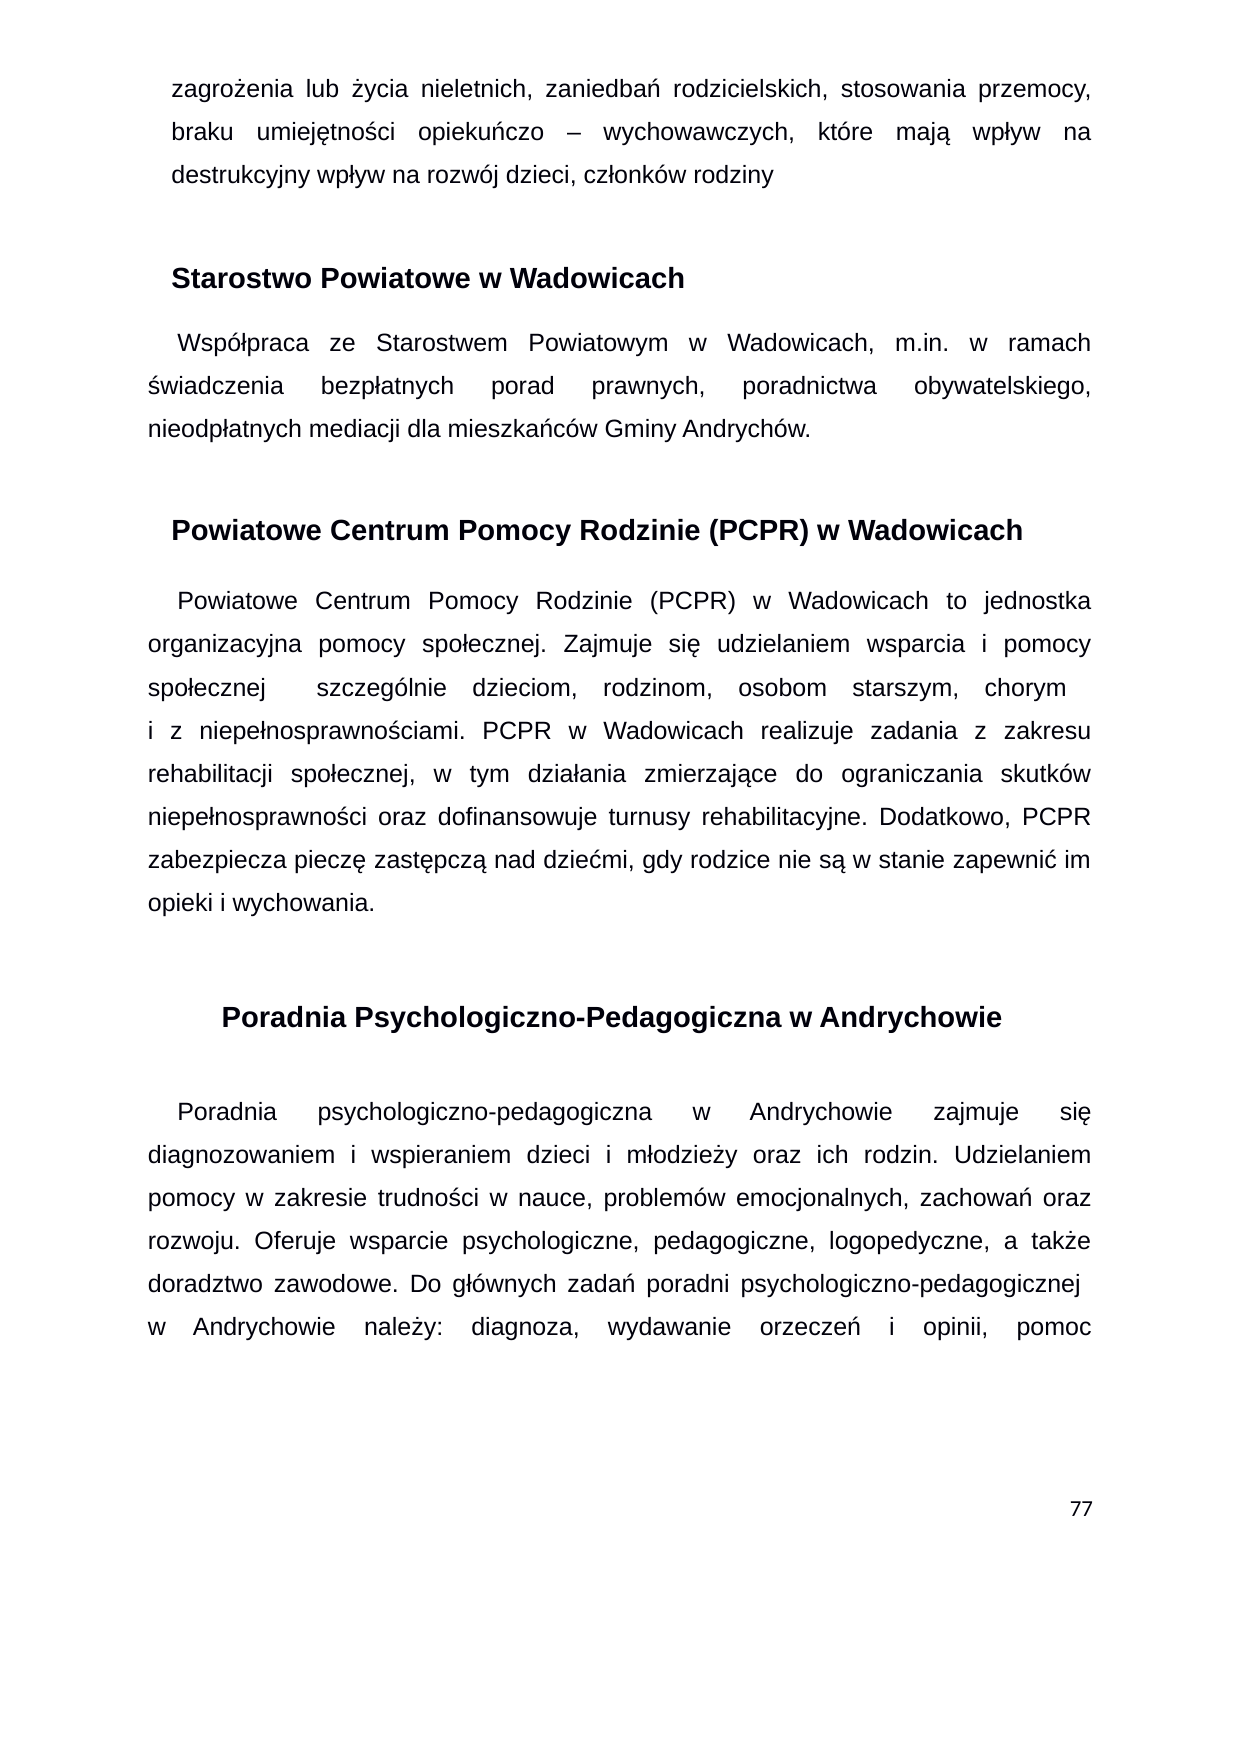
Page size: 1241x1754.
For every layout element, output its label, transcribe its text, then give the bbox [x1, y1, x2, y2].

text Współpraca ze Starostwem Powiatowym w Wadowicach, m.in. w ramach świadczenia bezpłatnych porad prawnych, poradnictwa obywatelskiego, nieodpłatnych mediacji dla mieszkańców Gminy Andrychów. [148, 328, 1093, 443]
list Powiatowe Centrum Pomocy Rodzinie (PCPR) w Wadowicach [148, 513, 1093, 547]
text Poradnia psychologiczno-pedagogiczna w Andrychowie zajmuje się diagnozowaniem i wspieraniem dzieci i młodzieży oraz ich rodzin. Udzielaniem pomocy w zakresie trudności w nauce, problemów emocjonalnych, zachowań oraz rozwoju. Oferuje wsparcie psychologiczne, pedagogiczne, logopedyczne, a także doradztwo zawodowe. Do głównych zadań poradni psychologiczno-pedagogicznej w Andrychowie należy: diagnoza, wydawanie orzeczeń i opinii, pomoc [148, 1097, 1093, 1341]
list Poradnia Psychologiczno-Pedagogiczna w Andrychowie [148, 1000, 1093, 1034]
list zagrożenia lub życia nieletnich, zaniedbań rodzicielskich, stosowania przemocy, braku umiejętności opiekuńczo – wychowawczych, które mają wpływ na destrukcyjny wpływ na rozwój dzieci, członków rodziny [171, 74, 1093, 189]
list Starostwo Powiatowe w Wadowicach [148, 261, 1093, 294]
text Powiatowe Centrum Pomocy Rodzinie (PCPR) w Wadowicach to jednostka organizacyjna pomocy społecznej. Zajmuje się udzielaniem wsparcia i pomocy społecznej szczególnie dzieciom, rodzinom, osobom starszym, chorym i z niepełnosprawnościami. PCPR w Wadowicach realizuje zadania z zakresu rehabilitacji społecznej, w tym działania zmierzające do ograniczania skutków niepełnosprawności oraz dofinansowuje turnusy rehabilitacyjne. Dodatkowo, PCPR zabezpiecza pieczę zastępczą nad dziećmi, gdy rodzice nie są w stanie zapewnić im opieki i wychowania. [148, 586, 1093, 917]
